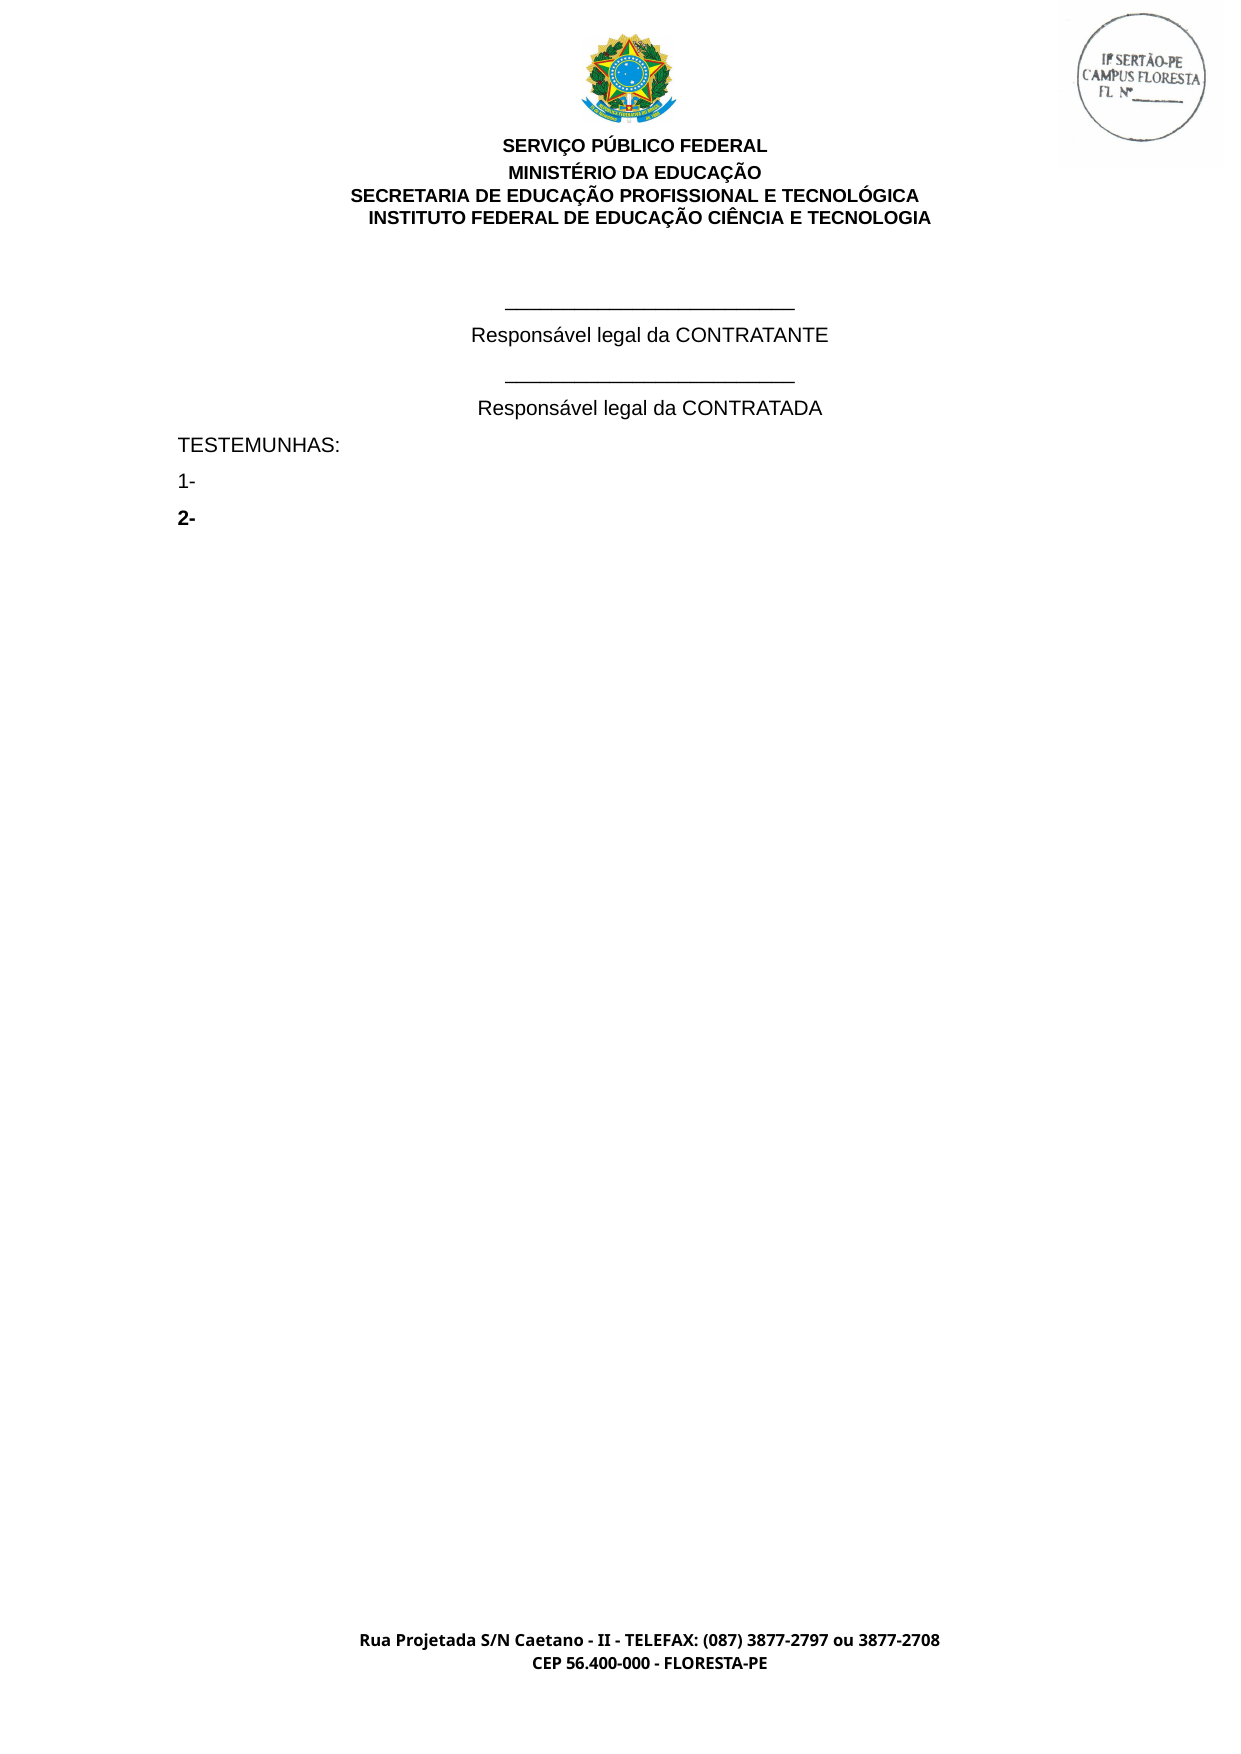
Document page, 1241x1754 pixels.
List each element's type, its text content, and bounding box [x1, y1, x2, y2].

text _________________________ [177, 359, 1122, 383]
text Responsável legal da CONTRATADA [177, 396, 1122, 420]
text 1- [177, 469, 1122, 493]
picture [581, 34, 677, 123]
text Responsável legal da CONTRATANTE [177, 323, 1122, 347]
text TESTEMUNHAS: [177, 432, 1122, 456]
text _________________________ [177, 287, 1122, 311]
picture [1058, 0, 1223, 168]
text 2- [177, 505, 1122, 529]
